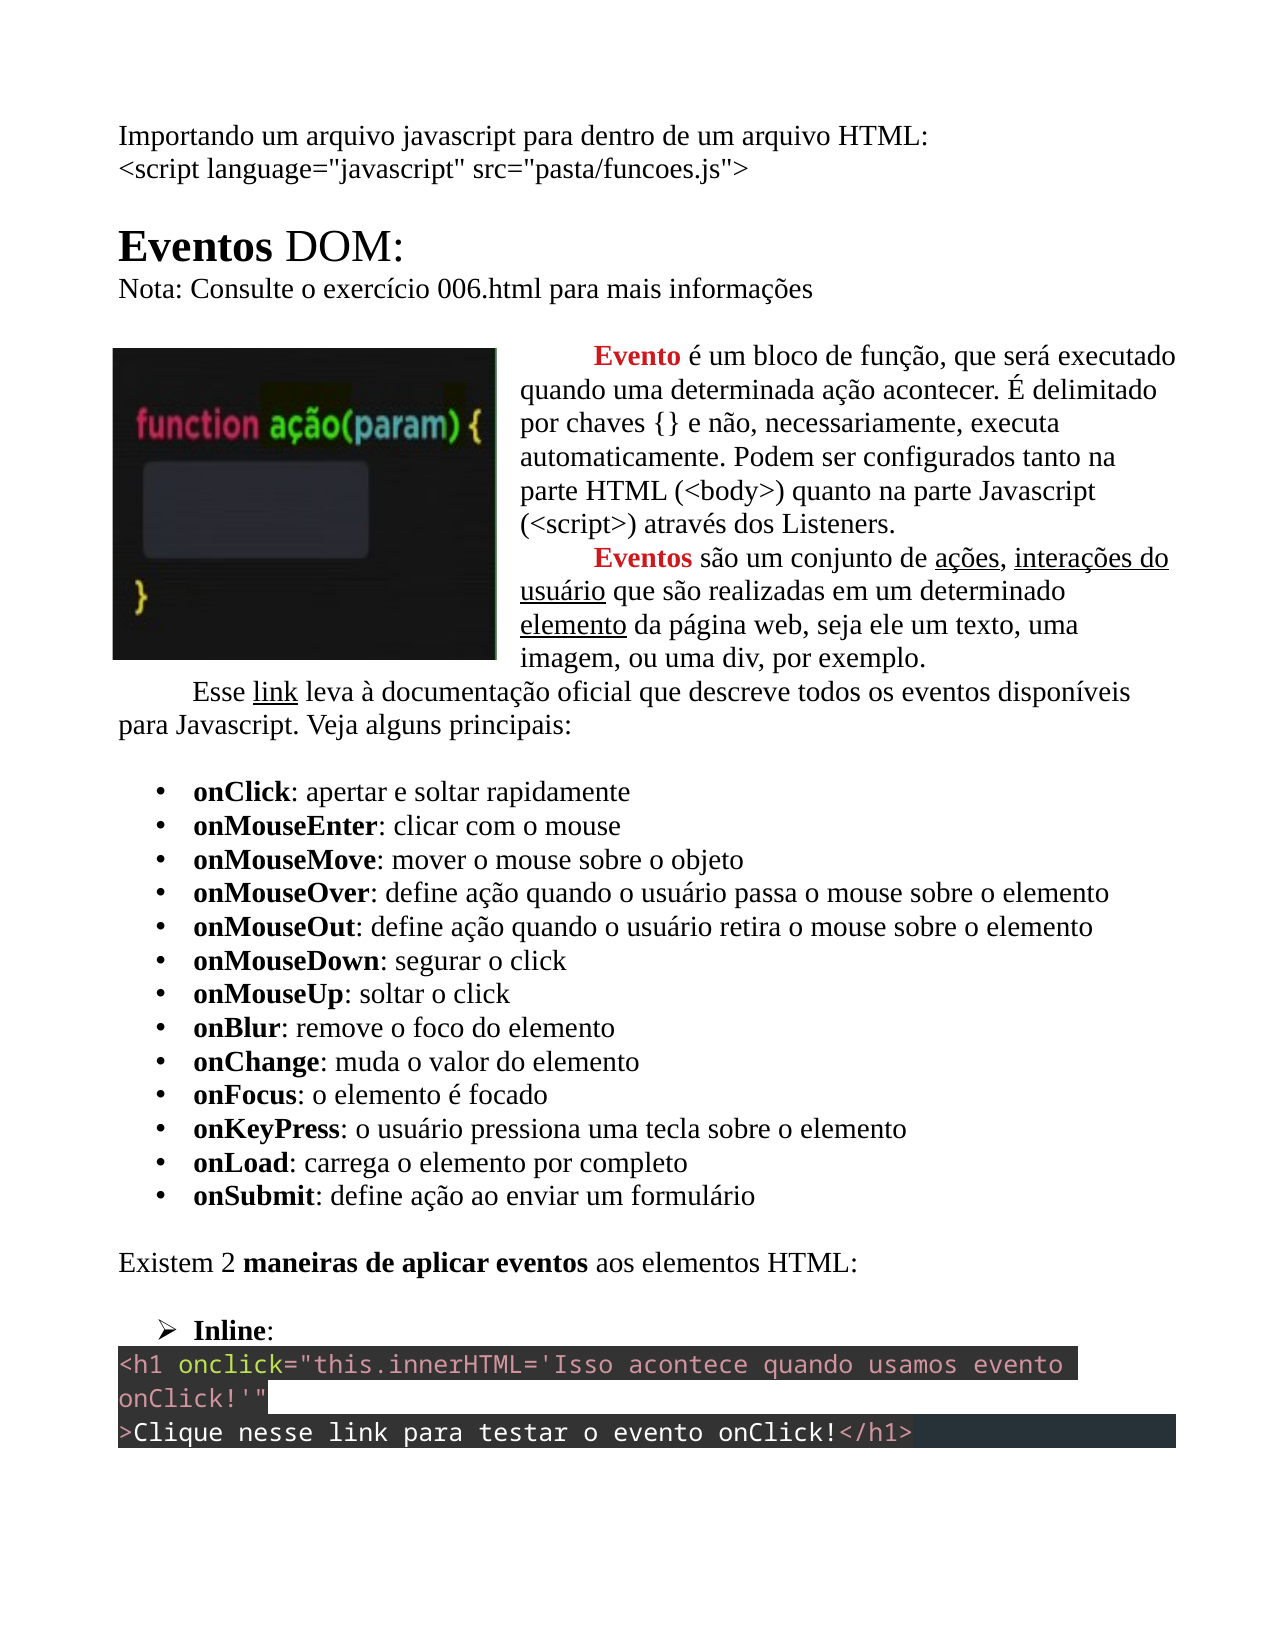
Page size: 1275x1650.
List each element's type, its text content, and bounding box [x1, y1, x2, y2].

list onLoad: carrega o elemento por completo [156, 1145, 1176, 1178]
list onMouseUp: soltar o click [156, 976, 1176, 1010]
text Evento é um bloco de função, que será executado quando uma determinada ação acontecer. É delimitado por chaves {} e não, necessariamente, executa automaticamente. Podem ser configurados tanto na parte HTML (<body>) quanto na parte Javascript (<script>) através dos Listeners. [520, 338, 1176, 540]
list onMouseMove: mover o mouse sobre o objeto [156, 842, 1176, 876]
text Importando um arquivo javascript para dentro de um arquivo HTML: <script language="javascript" src="pasta/funcoes.js"> [118, 118, 1176, 185]
list onClick: apertar e soltar rapidamente [156, 774, 1176, 808]
text Existem 2 maneiras de aplicar eventos aos elementos HTML: [118, 1246, 1176, 1279]
text >Clique nesse link para testar o evento onClick!</h1> [118, 1414, 1176, 1448]
list onMouseOut: define ação quando o usuário retira o mouse sobre o elemento [156, 909, 1176, 943]
list onSubmit: define ação ao enviar um formulário [156, 1178, 1176, 1212]
list onChange: muda o valor do elemento [156, 1044, 1176, 1077]
list onKeyPress: o usuário pressiona uma tecla sobre o elemento [156, 1111, 1176, 1145]
text <h1 onclick="this.innerHTML='Isso acontece quando usamos evento onClick!'" [118, 1346, 1176, 1414]
list onMouseDown: segurar o click [156, 943, 1176, 976]
list Inline: [156, 1313, 1176, 1346]
text Eventos DOM: [118, 219, 1176, 271]
picture [112, 348, 497, 660]
text Eventos são um conjunto de ações, interações do usuário que são realizadas em um determinado elemento da página web, seja ele um texto, uma imagem, ou uma div, por exemplo. [520, 540, 1176, 674]
text Nota: Consulte o exercício 006.html para mais informações [118, 271, 1176, 305]
list onMouseEnter: clicar com o mouse [156, 808, 1176, 842]
text Esse link leva à documentação oficial que descreve todos os eventos disponíveis para Javascript. Veja alguns principais: [118, 674, 1176, 741]
list onBlur: remove o foco do elemento [156, 1010, 1176, 1044]
list onMouseOver: define ação quando o usuário passa o mouse sobre o elemento [156, 876, 1176, 909]
list onFocus: o elemento é focado [156, 1077, 1176, 1111]
